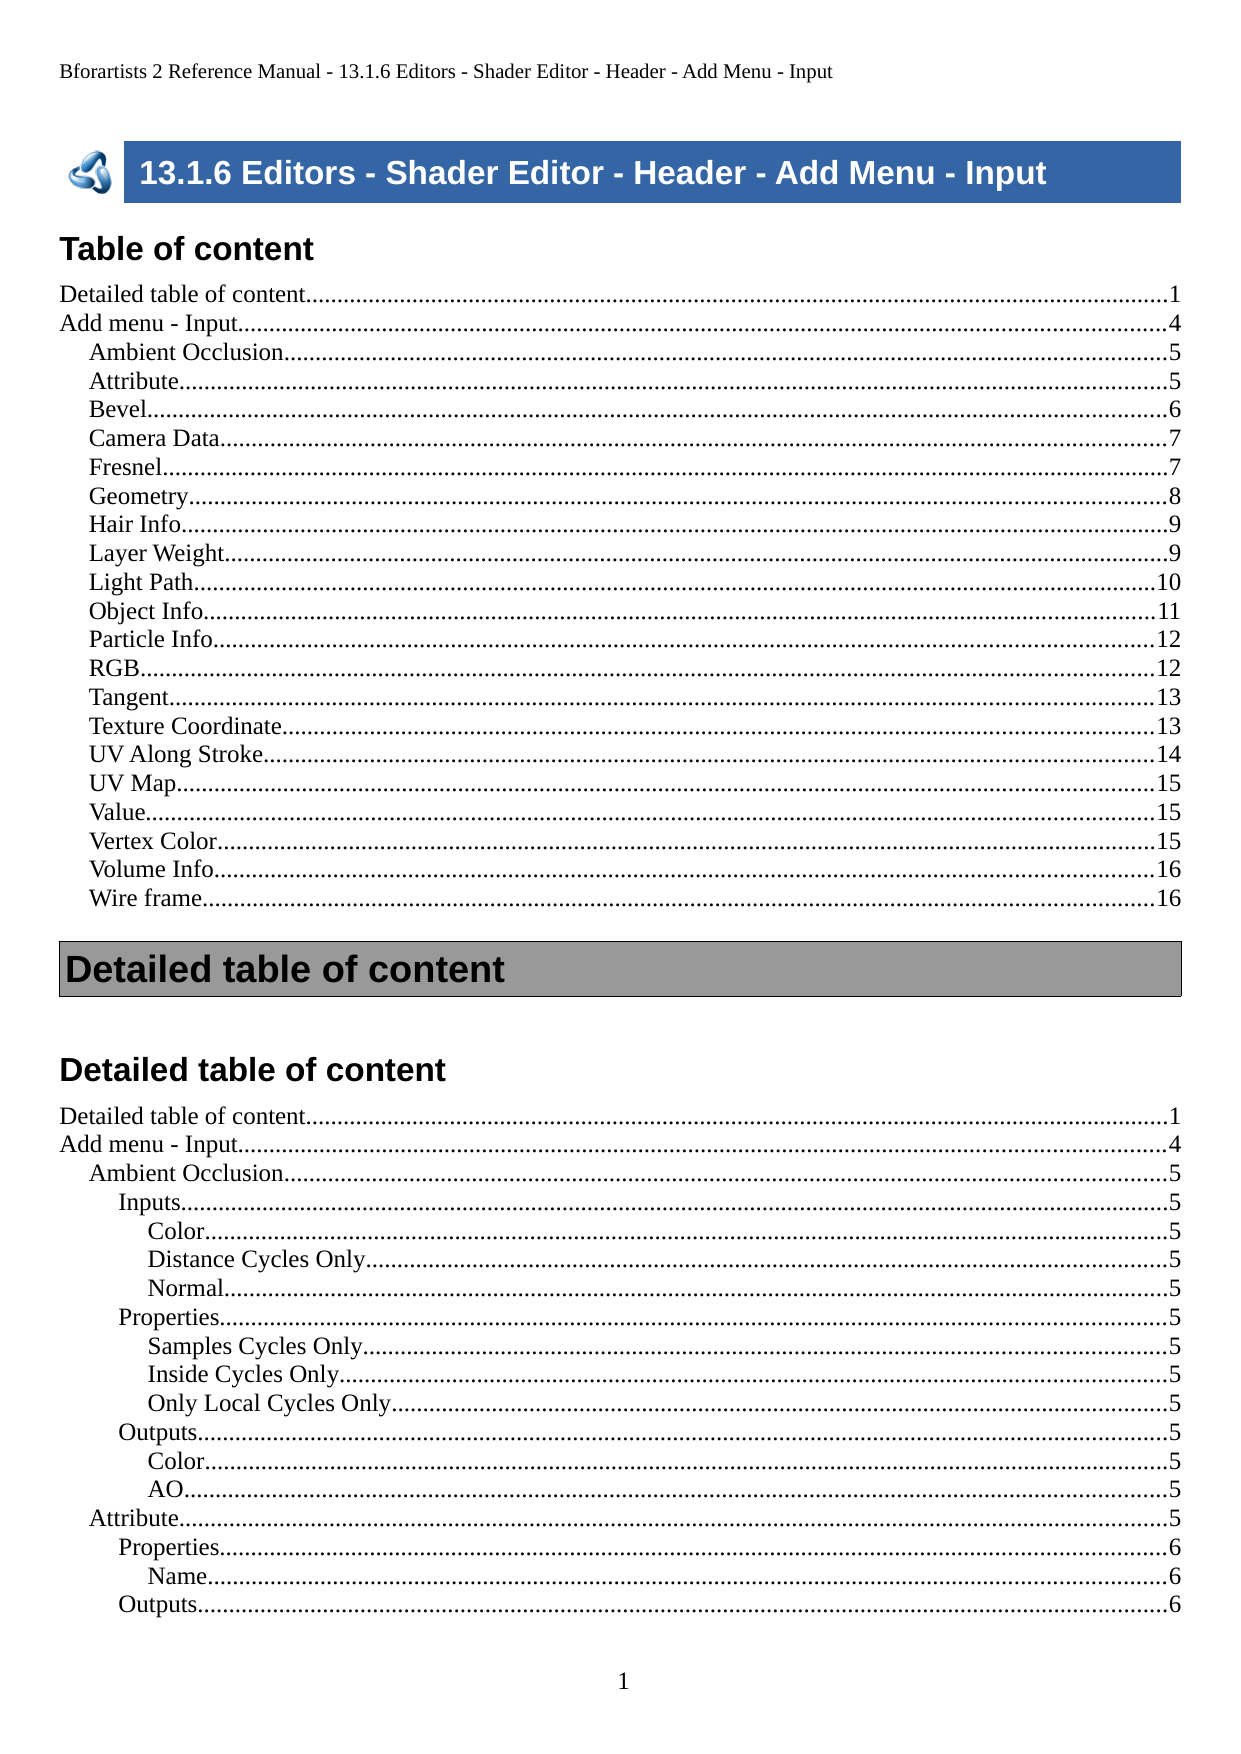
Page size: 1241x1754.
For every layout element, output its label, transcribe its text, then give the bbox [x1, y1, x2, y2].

text Layer Weight 9 [88, 538, 1181, 567]
text Attribute 5 [88, 1503, 1181, 1532]
text Ambient Occlusion 5 [88, 337, 1181, 366]
text Outputs 5 [118, 1417, 1181, 1446]
text RGB 12 [88, 653, 1181, 682]
text Color 5 [147, 1446, 1181, 1474]
text Light Path 10 [88, 567, 1181, 596]
text Particle Info 12 [88, 624, 1181, 653]
text Distance Cycles Only 5 [147, 1244, 1181, 1273]
text UV Along Stroke 14 [88, 739, 1181, 768]
text Tangent 13 [88, 682, 1181, 711]
text Outputs 6 [118, 1589, 1181, 1618]
table_header [59, 141, 124, 203]
table_header Detailed table of content [60, 942, 1181, 996]
text Normal 5 [147, 1273, 1181, 1302]
text Name 6 [147, 1561, 1181, 1589]
picture [65, 147, 114, 197]
text Hair Info 9 [88, 509, 1181, 538]
text Properties 5 [118, 1302, 1181, 1331]
text Inputs 5 [118, 1187, 1181, 1216]
text Samples Cycles Only 5 [147, 1331, 1181, 1359]
text Inside Cycles Only 5 [147, 1359, 1181, 1388]
table_header 13.1.6 Editors - Shader Editor - Header - Add Menu - Input [124, 141, 1181, 203]
text Texture Coordinate 13 [88, 711, 1181, 739]
text Object Info 11 [88, 596, 1181, 624]
text Vertex Color 15 [88, 826, 1181, 854]
text Wire frame 16 [88, 883, 1181, 912]
text Bevel 6 [88, 394, 1181, 423]
text Only Local Cycles Only 5 [147, 1388, 1181, 1417]
text Add menu - Input 4 [59, 308, 1181, 337]
subtitle Table of content [59, 228, 1181, 267]
text UV Map 15 [88, 768, 1181, 797]
text Geometry 8 [88, 481, 1181, 509]
text Volume Info 16 [88, 854, 1181, 883]
text Detailed table of content 1 [59, 279, 1181, 308]
text Ambient Occlusion 5 [88, 1158, 1181, 1187]
text AO 5 [147, 1474, 1181, 1503]
subtitle Detailed table of content [59, 1050, 1181, 1088]
text Fresnel 7 [88, 452, 1181, 481]
text Properties 6 [118, 1532, 1181, 1561]
text Color 5 [147, 1216, 1181, 1244]
text Add menu - Input 4 [59, 1129, 1181, 1158]
text Attribute 5 [88, 366, 1181, 394]
text Value 15 [88, 797, 1181, 826]
text Camera Data 7 [88, 423, 1181, 452]
text Detailed table of content 1 [59, 1101, 1181, 1129]
